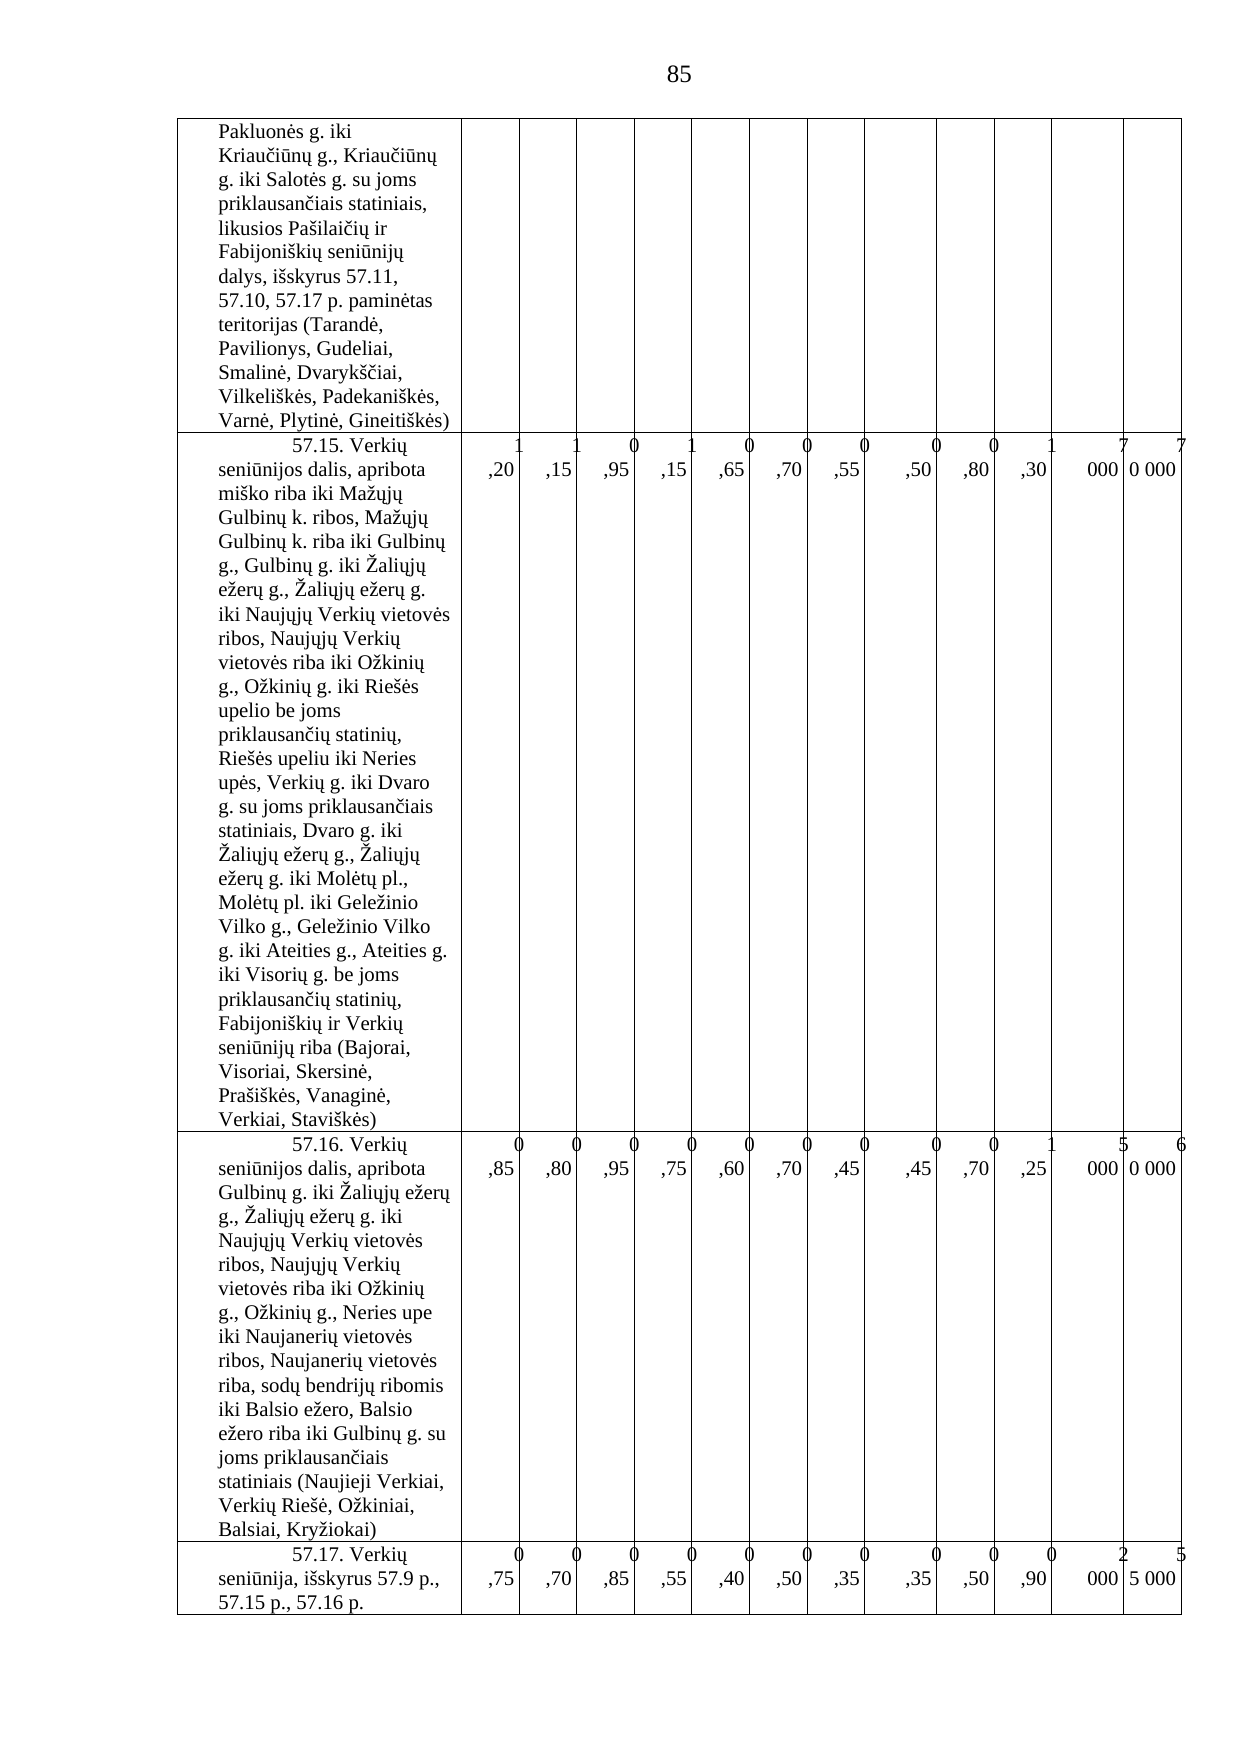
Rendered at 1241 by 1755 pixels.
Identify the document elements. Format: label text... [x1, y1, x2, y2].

table_cell 0,45 [865, 1132, 936, 1541]
table_cell 57.17. Verkių seniūnija, išskyrus 57.9 p., 57.15 p., 57.16 p. [178, 1542, 461, 1614]
table_cell 1,15 [577, 119, 634, 432]
table_cell 55 000 [1124, 1542, 1181, 1614]
table_cell 60 000 [1124, 1132, 1181, 1541]
table_cell 1,30 [995, 119, 1051, 432]
table_cell 0,55 [635, 1542, 691, 1614]
table_cell 0,95 [577, 433, 634, 1131]
table_cell 0,45 [808, 1132, 864, 1541]
table_cell 57.16. Verkių seniūnijos dalis, apribota Gulbinų g. iki Žaliųjų ežerų g., Žaliųjų ežerų g. iki Naujųjų Verkių vietovės ribos, Naujųjų Verkių vietovės riba iki Ožkinių g., Ožkinių g., Neries upe iki Naujanerių vietovės ribos, Naujanerių vietovės riba, sodų bendrijų ribomis iki Balsio ežero, Balsio ežero riba iki Gulbinų g. su joms priklausančiais statiniais (Naujieji Verkiai, Verkių Riešė, Ožkiniai, Balsiai, Kryžiokai) [178, 1132, 461, 1541]
table_cell 1,15 [635, 433, 691, 1131]
table_cell 0,80 [937, 433, 994, 1131]
table_cell 0,60 [808, 119, 864, 432]
table_cell 0,55 [808, 433, 864, 1131]
table_cell 0,35 [808, 1542, 864, 1614]
table_cell 5 000 [1052, 119, 1123, 432]
table_cell 0,60 [692, 1132, 749, 1541]
table_cell 0,50 [865, 119, 936, 432]
table_cell 0,75 [635, 1132, 691, 1541]
table_cell 0,50 [937, 1542, 994, 1614]
table_cell 57.15. Verkių seniūnijos dalis, apribota miško riba iki Mažųjų Gulbinų k. ribos, Mažųjų Gulbinų k. riba iki Gulbinų g., Gulbinų g. iki Žaliųjų ežerų g., Žaliųjų ežerų g. iki Naujųjų Verkių vietovės ribos, Naujųjų Verkių vietovės riba iki Ožkinių g., Ožkinių g. iki Riešės upelio be joms priklausančių statinių, Riešės upeliu iki Neries upės, Verkių g. iki Dvaro g. su joms priklausančiais statiniais, Dvaro g. iki Žaliųjų ežerų g., Žaliųjų ežerų g. iki Molėtų pl., Molėtų pl. iki Geležinio Vilko g., Geležinio Vilko g. iki Ateities g., Ateities g. iki Visorių g. be joms priklausančių statinių, Fabijoniškių ir Verkių seniūnijų riba (Bajorai, Visoriai, Skersinė, Prašiškės, Vanaginė, Verkiai, Staviškės) [178, 433, 461, 1131]
table_cell 0,85 [937, 119, 994, 432]
table_cell 0,85 [462, 1132, 519, 1541]
table_cell 0,75 [462, 1542, 519, 1614]
table_cell 1,30 [995, 433, 1051, 1131]
table_cell 0,50 [865, 433, 936, 1131]
table_cell 0,95 [577, 1132, 634, 1541]
table_cell 0,80 [692, 119, 749, 432]
table_cell 1,25 [635, 119, 691, 432]
table_cell 0,70 [750, 433, 807, 1131]
table_cell 1,15 [520, 433, 576, 1131]
table_cell 0,70 [937, 1132, 994, 1541]
table_cell 0,85 [577, 1542, 634, 1614]
table_cell 7 000 [1052, 433, 1123, 1131]
table_cell 0,70 [520, 1542, 576, 1614]
table_cell 2 000 [1052, 1542, 1123, 1614]
table_cell 80 000 [1124, 119, 1181, 432]
table_cell 1,25 [995, 1132, 1051, 1541]
table_cell 0,50 [750, 1542, 807, 1614]
table_cell 5 000 [1052, 1132, 1123, 1541]
table_cell 70 000 [1124, 433, 1181, 1131]
table_cell 0,80 [750, 119, 807, 432]
table_cell 0,40 [692, 1542, 749, 1614]
table_cell 0,80 [520, 1132, 576, 1541]
table_cell 1,35 [462, 119, 519, 432]
table_cell 0,65 [692, 433, 749, 1131]
table_cell 1,20 [462, 433, 519, 1131]
table_cell 0,35 [865, 1542, 936, 1614]
table_cell 1,25 [520, 119, 576, 432]
table_cell 0,70 [750, 1132, 807, 1541]
table_cell Pakluonės g. iki Kriaučiūnų g., Kriaučiūnų g. iki Salotės g. su joms priklausančiais statiniais, likusios Pašilaičių ir Fabijoniškių seniūnijų dalys, išskyrus 57.11, 57.10, 57.17 p. paminėtas teritorijas (Tarandė, Pavilionys, Gudeliai, Smalinė, Dvarykščiai, Vilkeliškės, Padekaniškės, Varnė, Plytinė, Gineitiškės) [178, 119, 461, 432]
table_cell 0,90 [995, 1542, 1051, 1614]
